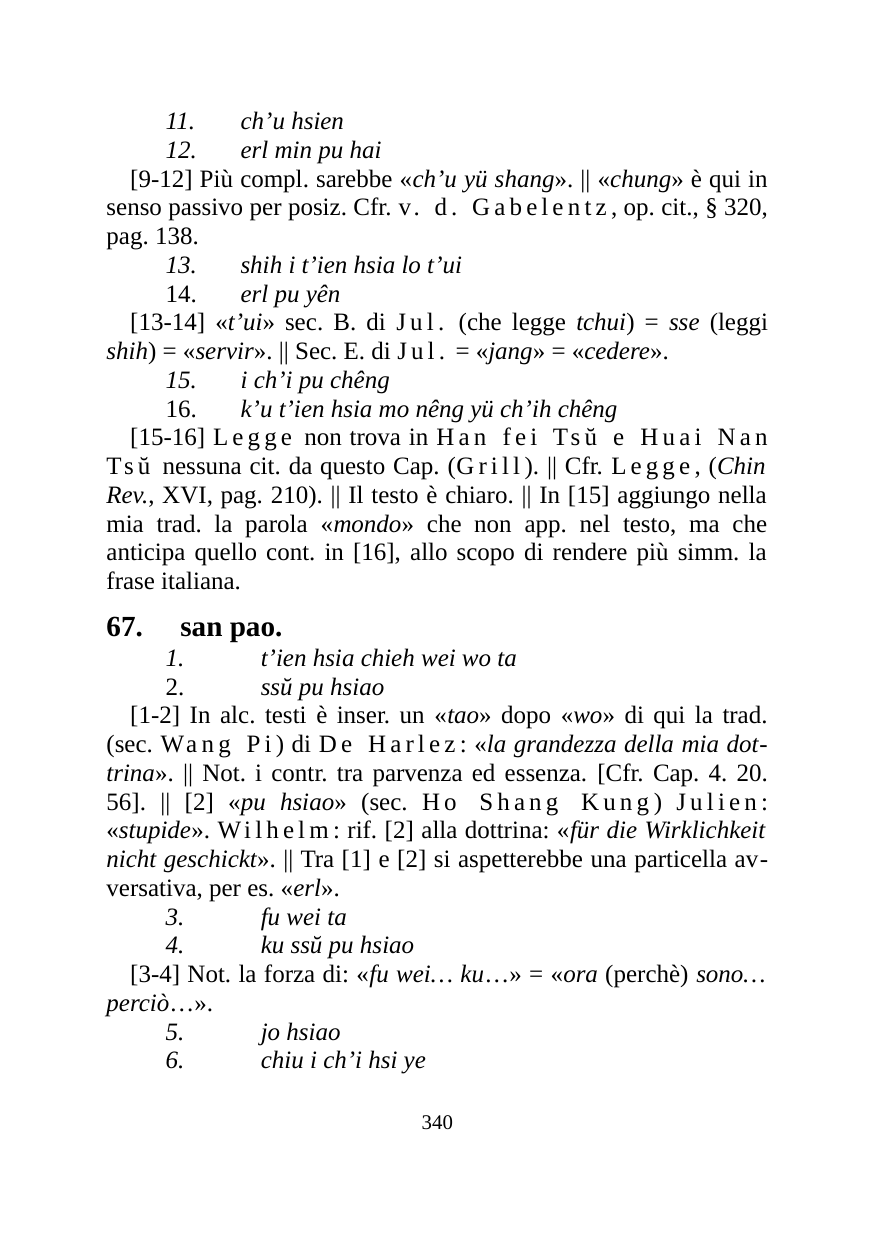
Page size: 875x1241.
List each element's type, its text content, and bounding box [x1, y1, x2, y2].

text [15-16] Legge non trova in Han fei Tsŭ e Huai Nan Tsŭ nessuna cit. da questo Cap. (Grill). || Cfr. Legge, (Chin Rev., XVI, pag. 210). || Il testo è chiaro. || In [15] aggiungo nella mia trad. la parola «mondo» che non app. nel testo, ma che anticipa quello cont. in [16], allo scopo di rendere più simm. la frase italiana. [106, 422, 768, 595]
list k’u t’ien hsia mo nêng yü ch’ih chêng [165, 394, 768, 422]
text [9-12] Più compl. sarebbe «ch’u yü shang». || «chung» è qui in senso passivo per posiz. Cfr. v. d. Gabelentz, op. cit., § 320, pag. 138. [106, 164, 768, 250]
subtitle 67. san pao. [106, 609, 768, 643]
text [13-14] «t’ui» sec. B. di Jul. (che legge tchui) = sse (leggi shih) = «servir». || Sec. E. di Jul. = «jang» = «cedere». [106, 307, 768, 365]
list fu wei ta [165, 902, 768, 931]
list ku ssŭ pu hsiao [165, 931, 768, 959]
text [3-4] Not. la forza di: «fu wei… ku…» = «ora (perchè) sono… perciò…». [106, 959, 768, 1017]
list i ch’i pu chêng [165, 365, 768, 394]
list erl pu yên [165, 279, 768, 307]
list ssŭ pu hsiao [165, 672, 768, 701]
text [1-2] In alc. testi è inser. un «tao» dopo «wo» di qui la trad. (sec. Wang Pi) di De Harlez: «la grandezza della mia dot­trina». || Not. i contr. tra parvenza ed essenza. [Cfr. Cap. 4. 20. 56]. || [2] «pu hsiao» (sec. Ho Shang Kung) Julien: «stupide». Wilhelm: rif. [2] alla dottrina: «für die Wirklichkeit nicht geschickt». || Tra [1] e [2] si aspetterebbe una particella av­versativa, per es. «erl». [106, 701, 768, 902]
list shih i t’ien hsia lo t’ui [165, 250, 768, 279]
list ch’u hsien [165, 106, 768, 135]
list chiu i ch’i hsi ye [165, 1046, 768, 1074]
list jo hsiao [165, 1017, 768, 1046]
list erl min pu hai [165, 135, 768, 164]
list t’ien hsia chieh wei wo ta [165, 643, 768, 672]
